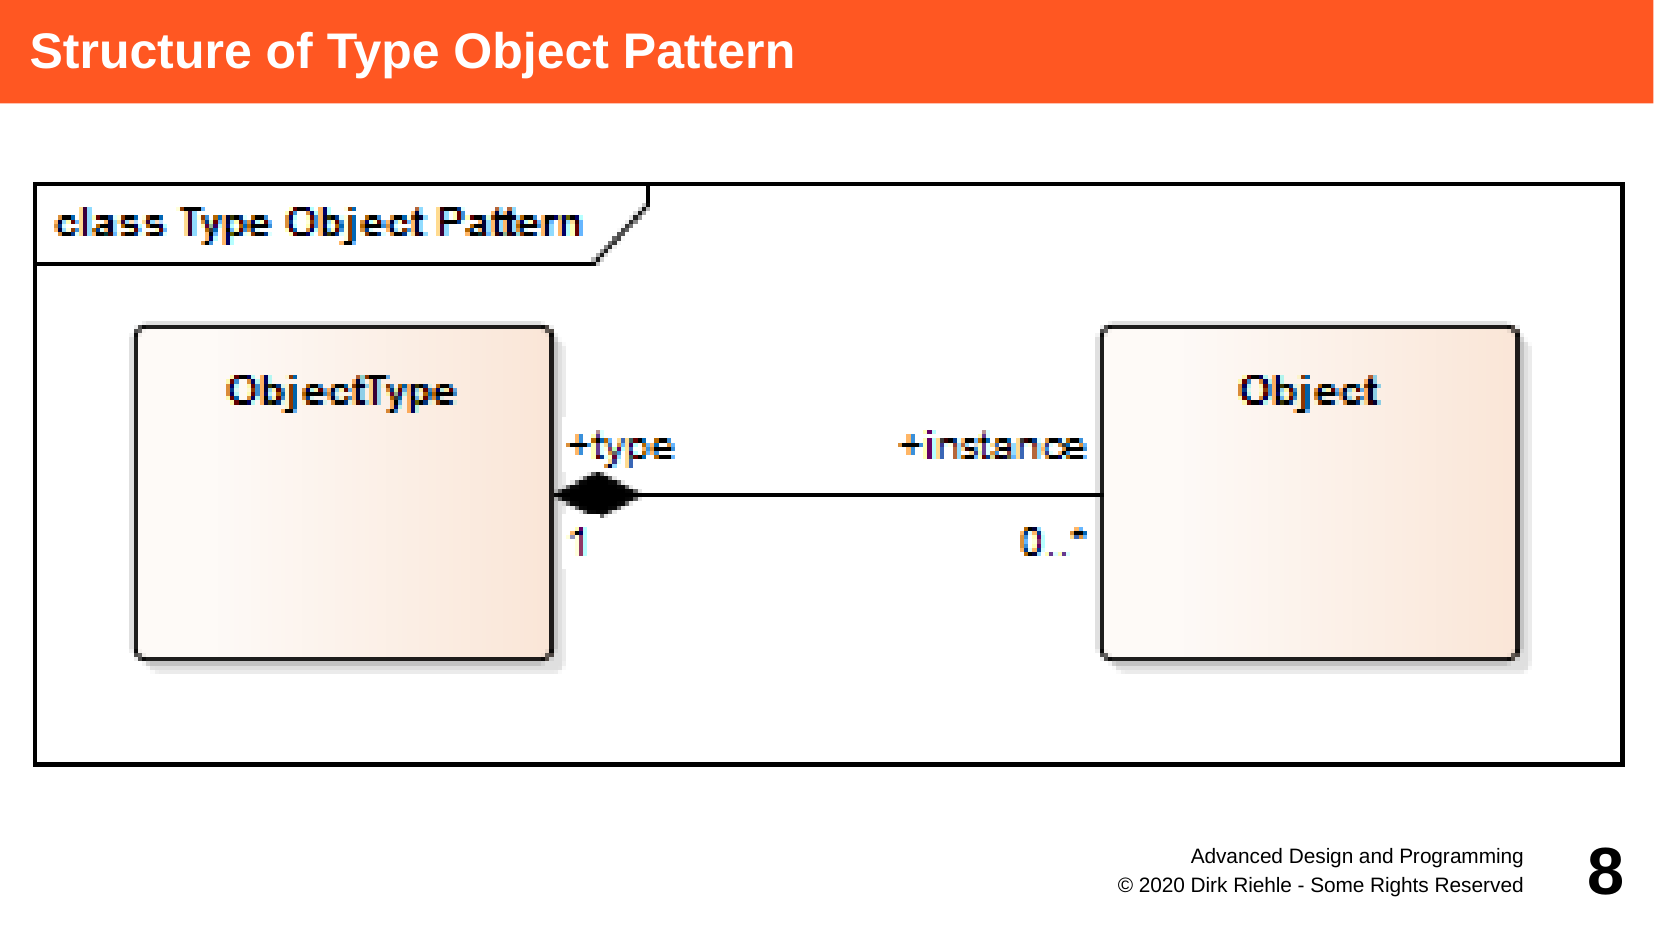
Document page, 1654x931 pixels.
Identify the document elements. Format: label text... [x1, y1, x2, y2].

picture [29, 178, 1625, 767]
title Structure of Type Object Pattern [0, 0, 1654, 104]
